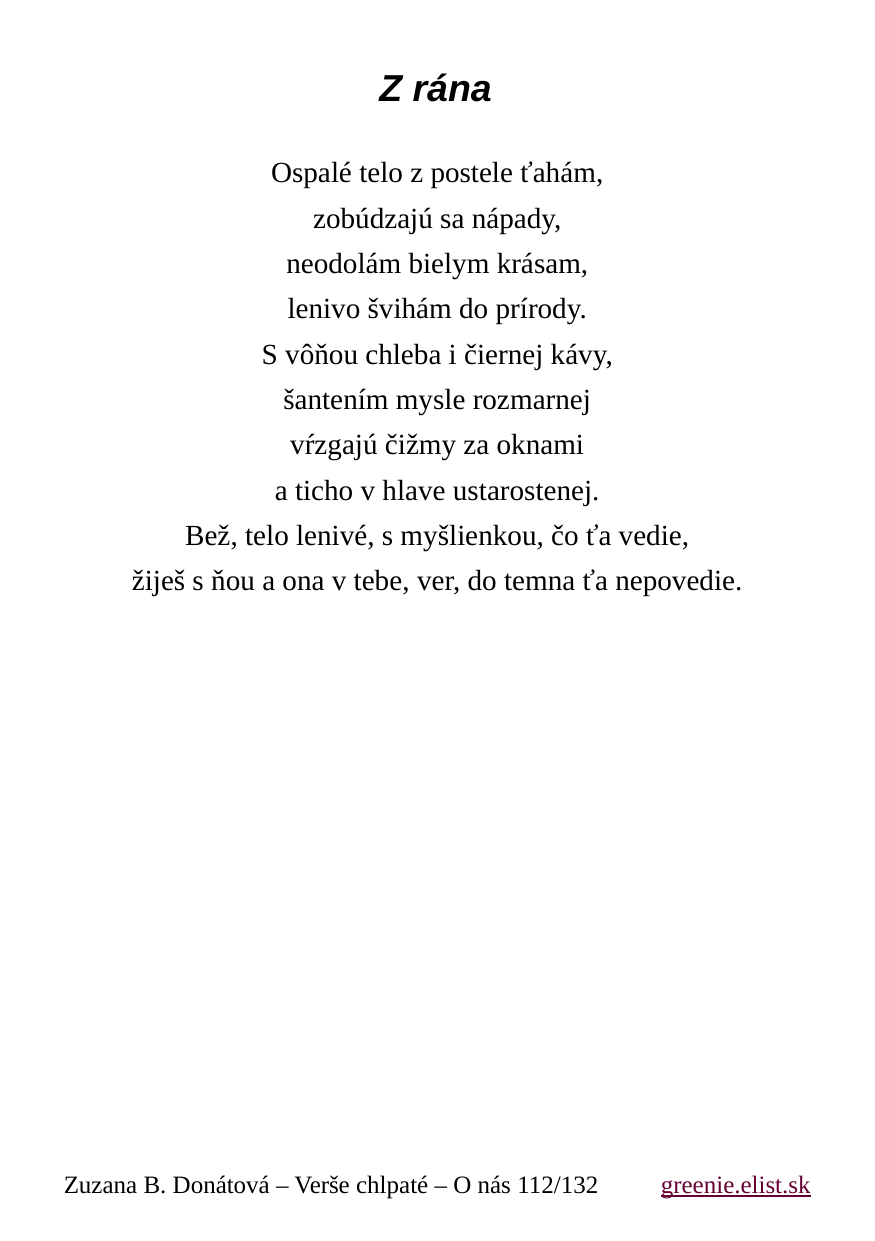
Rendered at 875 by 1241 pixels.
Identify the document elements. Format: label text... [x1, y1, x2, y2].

text a ticho v hlave ustarostenej. [41, 473, 833, 506]
text šantením mysle rozmarnej [41, 382, 833, 416]
text vŕzgajú čižmy za oknami [41, 427, 833, 461]
text žiješ s ňou a ona v tebe, ver, do temna ťa nepovedie. [41, 563, 833, 597]
text neodolám bielym krásam, [41, 246, 833, 280]
text Ospalé telo z postele ťahám, [41, 156, 833, 189]
subtitle Z rána [41, 66, 833, 109]
text S vôňou chleba i čiernej kávy, [41, 337, 833, 370]
text zobúdzajú sa nápady, [41, 201, 833, 234]
text Bež, telo lenivé, s myšlienkou, čo ťa vedie, [41, 518, 833, 552]
text lenivo švihám do prírody. [41, 292, 833, 325]
